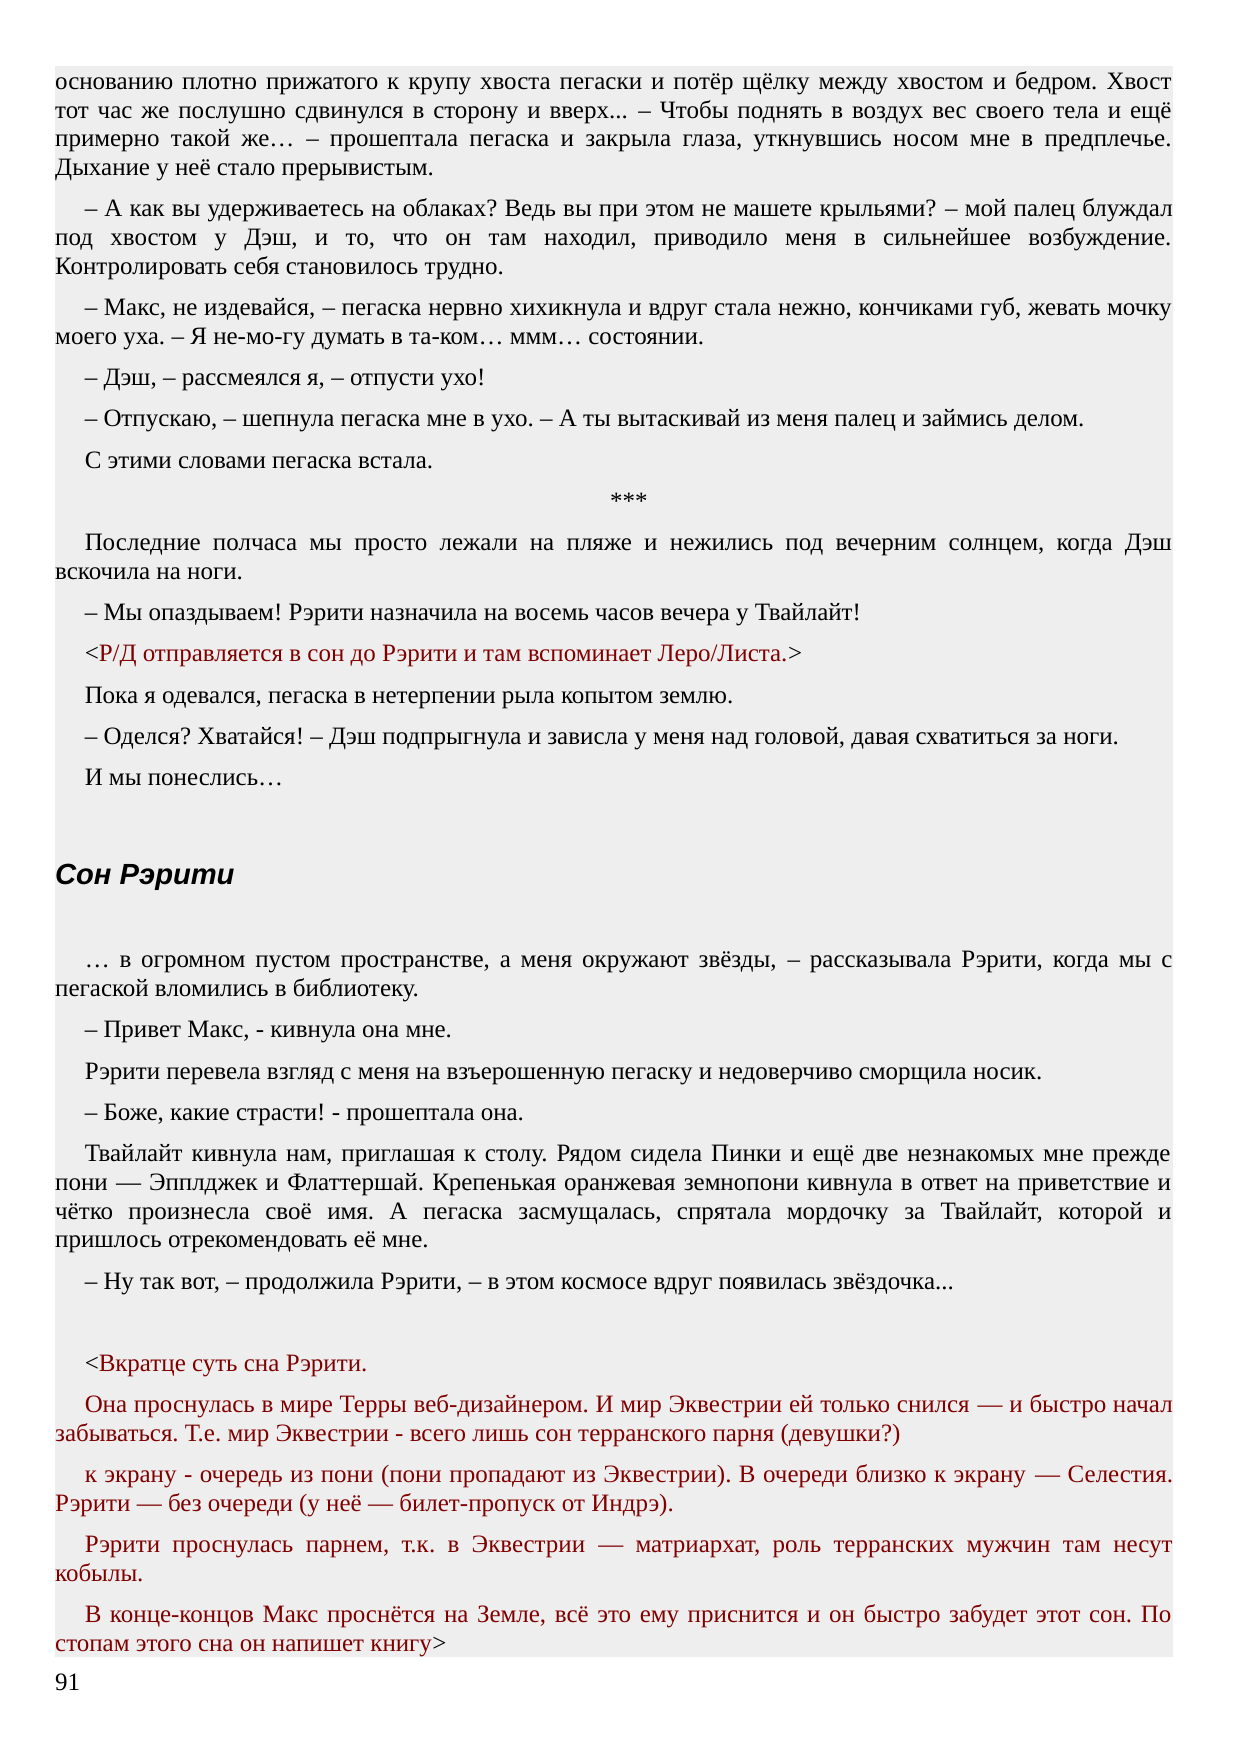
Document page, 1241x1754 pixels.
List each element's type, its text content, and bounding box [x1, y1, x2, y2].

text – Дэш, – рассмеялся я, – отпусти ухо! [55, 362, 1173, 391]
text Она проснулась в мире Терры веб-дизайнером. И мир Эквестрии ей только снился — и быстро начал забываться. Т.е. мир Эквестрии - всего лишь сон терранского парня (девушки?) [55, 1389, 1173, 1447]
text Пока я одевался, пегаска в нетерпении рыла копытом землю. [55, 680, 1173, 708]
text основанию плотно прижатого к крупу хвоста пегаски и потёр щёлку между хвостом и бедром. Хвост тот час же послушно сдвинулся в сторону и вверх... – Чтобы поднять в воздух вес своего тела и ещё примерно такой же… – прошептала пегаска и закрыла глаза, уткнувшись носом мне в предплечье. Дыхание у неё стало прерывистым. [55, 66, 1173, 181]
text – Ну так вот, – продолжила Рэрити, – в этом космосе вдруг появилась звёздочка... [55, 1266, 1173, 1294]
text И мы понеслись… [55, 762, 1173, 791]
text Рэрити перевела взгляд с меня на взъерошенную пегаску и недоверчиво сморщила носик. [55, 1056, 1173, 1084]
text *** [55, 486, 1173, 515]
text <Вкратце суть сна Рэрити. [55, 1348, 1173, 1377]
text … в огромном пустом пространстве, а меня окружают звёзды, – рассказывала Рэрити, когда мы с пегаской вломились в библиотеку. [55, 944, 1173, 1002]
text В конце-концов Макс проснётся на Земле, всё это ему приснится и он быстро забудет этот сон. По стопам этого сна он напишет книгу> [55, 1599, 1173, 1657]
text Рэрити проснулась парнем, т.к. в Эквестрии — матриархат, роль терранских мужчин там несут кобылы. [55, 1529, 1173, 1587]
text – Боже, какие страсти! - прошептала она. [55, 1097, 1173, 1126]
text – А как вы удерживаетесь на облаках? Ведь вы при этом не машете крыльями? – мой палец блуждал под хвостом у Дэш, и то, что он там находил, приводило меня в сильнейшее возбуждение. Контролировать себя становилось трудно. [55, 193, 1173, 280]
text – Отпускаю, – шепнула пегаска мне в ухо. – А ты вытаскивай из меня палец и займись делом. [55, 403, 1173, 432]
text – Привет Макс, - кивнула она мне. [55, 1014, 1173, 1043]
text <Р/Д отправляется в сон до Рэрити и там вспоминает Леро/Листа.> [55, 638, 1173, 667]
text к экрану - очередь из пони (пони пропадают из Эквестрии). В очереди близко к экрану — Селестия. Рэрити — без очереди (у неё — билет-пропуск от Индрэ). [55, 1459, 1173, 1517]
subtitle Сон Рэрити [55, 857, 1173, 891]
text – Мы опаздываем! Рэрити назначила на восемь часов вечера у Твайлайт! [55, 597, 1173, 626]
text – Оделся? Хватайся! – Дэш подпрыгнула и зависла у меня над головой, давая схватиться за ноги. [55, 721, 1173, 750]
text Последние полчаса мы просто лежали на пляже и нежились под вечерним солнцем, когда Дэш вскочила на ноги. [55, 527, 1173, 585]
text Твайлайт кивнула нам, приглашая к столу. Рядом сидела Пинки и ещё две незнакомых мне прежде пони — Эпплджек и Флаттершай. Крепенькая оранжевая земнопони кивнула в ответ на приветствие и чётко произнесла своё имя. А пегаска засмущалась, спрятала мордочку за Твайлайт, которой и пришлось отрекомендовать её мне. [55, 1138, 1173, 1253]
text С этими словами пегаска встала. [55, 445, 1173, 473]
text – Макс, не издевайся, – пегаска нервно хихикнула и вдруг стала нежно, кончиками губ, жевать мочку моего уха. – Я не-мо-гу думать в та-ком… ммм… состоянии. [55, 292, 1173, 350]
